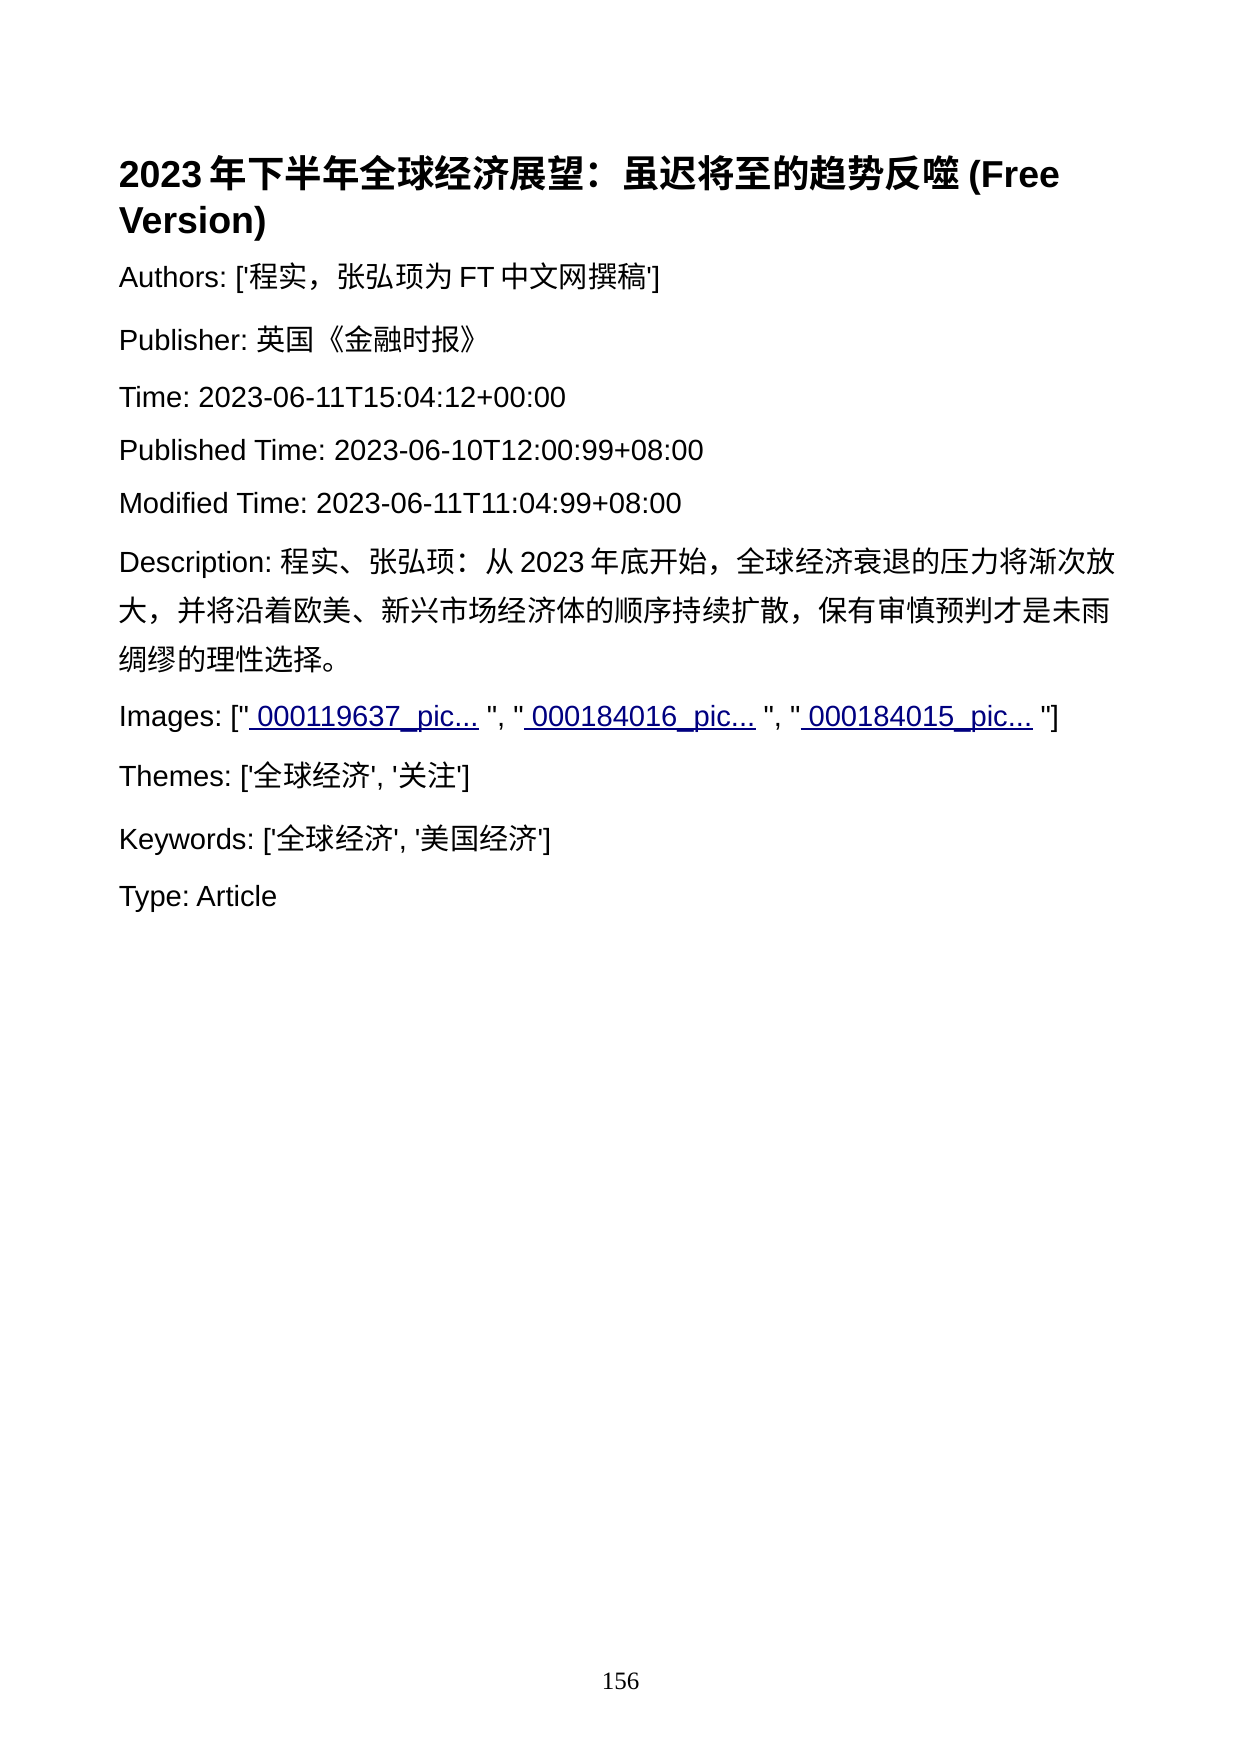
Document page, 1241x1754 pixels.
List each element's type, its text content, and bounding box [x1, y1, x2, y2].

text Authors: ['程实，张弘顼为FT中文网撰稿'] [118, 253, 1122, 296]
text Published Time: 2023-06-10T12:00:99+08:00 [118, 433, 1122, 466]
text Publisher: 英国《金融时报》 [118, 317, 1122, 359]
text Type: Article [118, 879, 1122, 912]
text Description: 程实、张弘顼：从2023年底开始，全球经济衰退的压力将渐次放大，并将沿着欧美、新兴市场经济体的顺序持续扩散，保有审慎预判才是未雨绸缪的理性选择。 [118, 539, 1122, 678]
text Keywords: ['全球经济', '美国经济'] [118, 816, 1122, 858]
text Themes: ['全球经济', '关注'] [118, 752, 1122, 795]
text Modified Time: 2023-06-11T11:04:99+08:00 [118, 486, 1122, 519]
subtitle 2023年下半年全球经济展望：虽迟将至的趋势反噬 (Free Version) [118, 143, 1122, 241]
text Images: [" 000119637_pic... ", " 000184016_pic... ", " 000184015_pic... "] [118, 699, 1122, 733]
text Time: 2023-06-11T15:04:12+00:00 [118, 380, 1122, 413]
